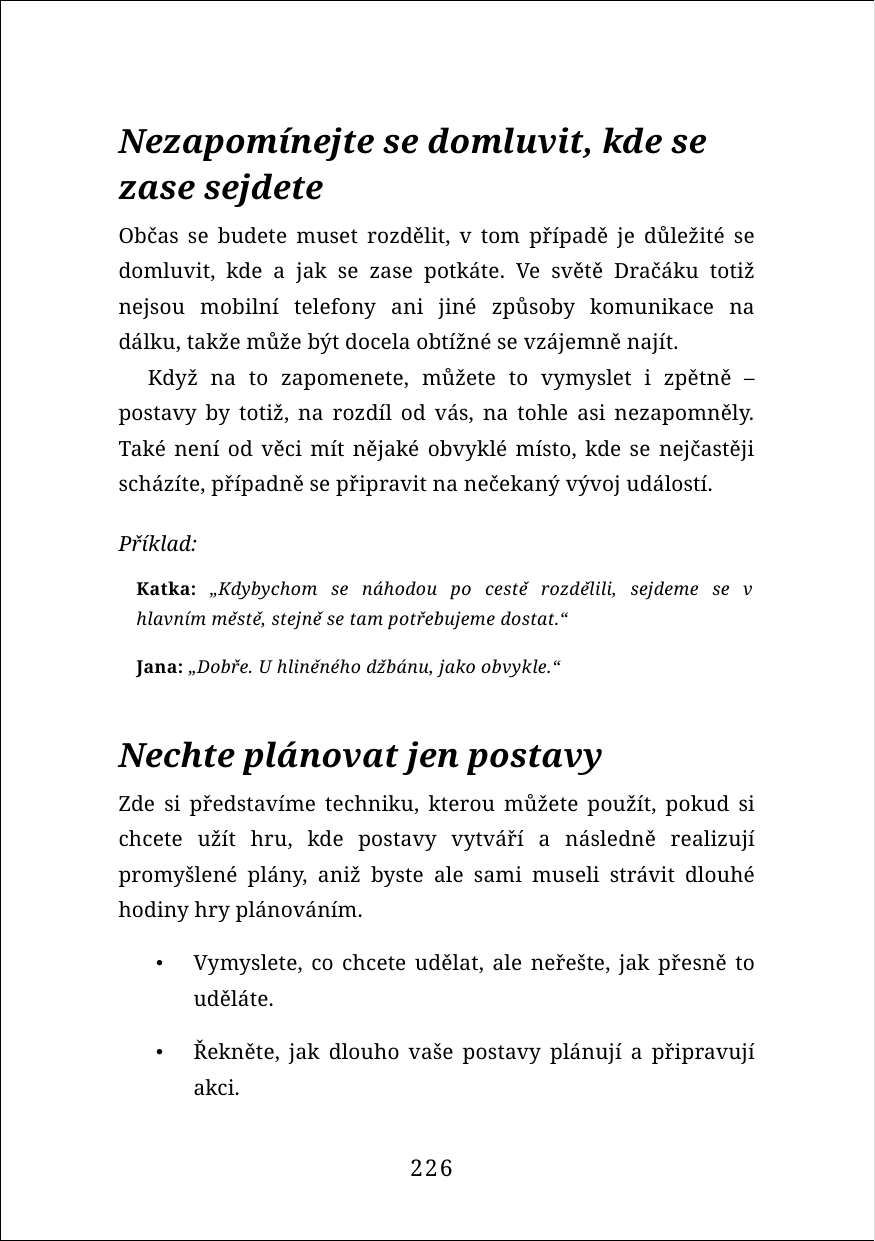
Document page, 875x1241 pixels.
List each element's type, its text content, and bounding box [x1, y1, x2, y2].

text Jana: „Dobře. U hliněného džbánu, jako obvykle.“ [136, 654, 756, 678]
text Zde si představíme techniku, kterou můžete použít, pokud si chcete užít hru, kde postavy vytváří a následně realizují promyšlené plány, aniž byste ale sami museli strávit dlouhé hodiny hry plánováním. [118, 789, 756, 924]
text Katka: „Kdybychom se náhodou po cestě rozdělili, sejdeme se v hlavním městě, stejně se tam potřebujeme dostat.“ [136, 576, 756, 630]
text Občas se budete muset rozdělit, v tom případě je důležité se domluvit, kde a jak se zase potkáte. Ve světě Dračáku totiž nejsou mobilní telefony ani jiné způsoby komunikace na dálku, takže může být docela obtížné se vzájemně najít. Když na to zapomenete, můžete to vymyslet i zpětně – postavy by totiž, na rozdíl od vás, na tohle asi nezapomněly. Také není od věci mít nějaké obvyklé místo, kde se nejčastěji scházíte, případně se připravit na nečekaný vývoj událostí. [118, 221, 756, 498]
list Vymyslete, co chcete udělat, ale neřešte, jak přesně to uděláte. [156, 948, 756, 1012]
list Řekněte, jak dlouho vaše postavy plánují a připravují akci. [156, 1037, 756, 1101]
text Příklad: [118, 529, 756, 557]
subtitle Nechte plánovat jen postavy [118, 732, 756, 777]
subtitle Nezapomínejte se domluvit, kde se zase sejdete [118, 118, 756, 209]
